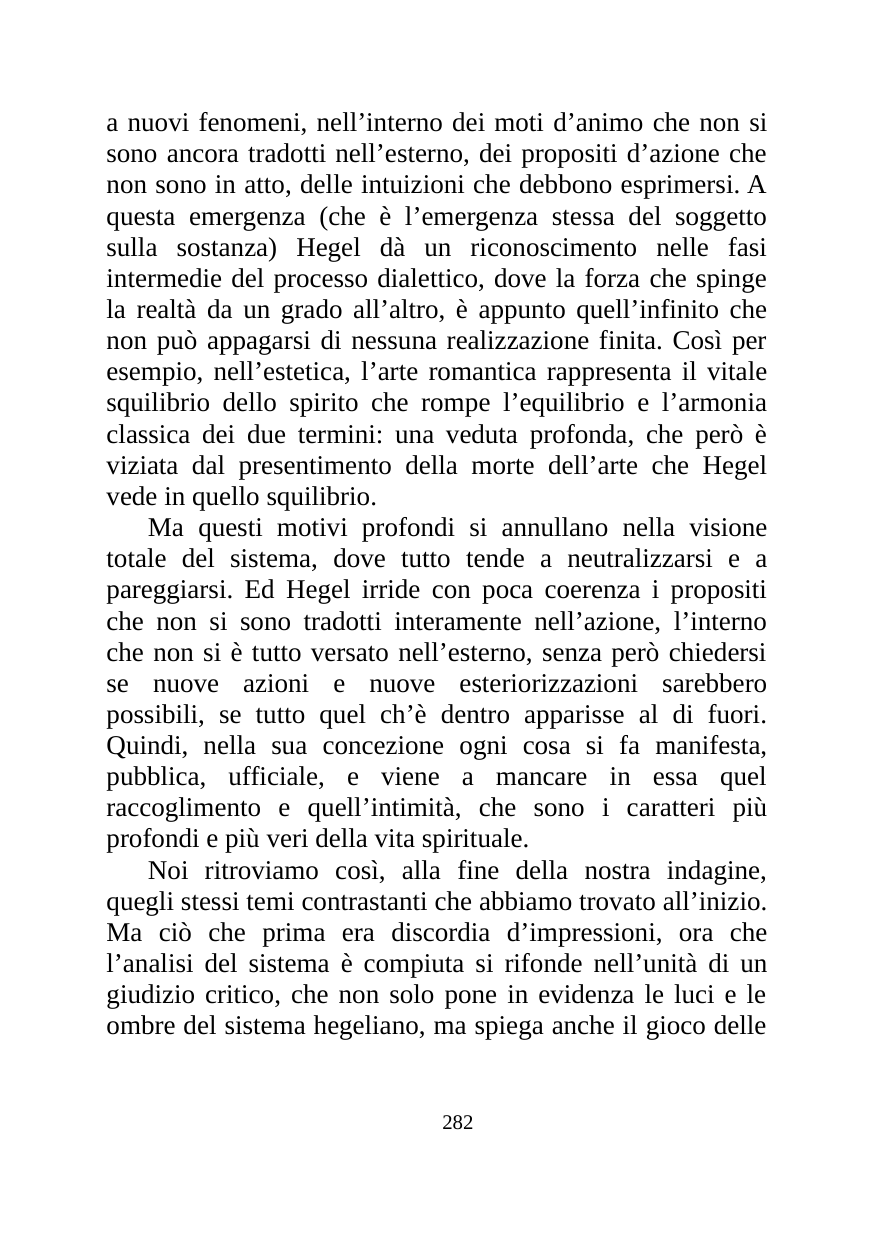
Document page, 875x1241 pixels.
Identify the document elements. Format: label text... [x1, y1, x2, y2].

text a nuovi fenomeni, nell’interno dei moti d’animo che non si sono ancora tradotti nell’esterno, dei propositi d’azione che non sono in atto, delle intuizioni che debbono esprimersi. A questa emergenza (che è l’emergenza stessa del soggetto sulla sostanza) Hegel dà un riconoscimento nelle fasi intermedie del processo dialettico, dove la forza che spinge la realtà da un grado all’altro, è appunto quell’infinito che non può appagarsi di nessuna realizzazione finita. Così per esempio, nell’estetica, l’arte romantica rappresenta il vitale squilibrio dello spirito che rompe l’equilibrio e l’armonia classica dei due termini: una veduta profonda, che però è viziata dal presentimento della morte dell’arte che Hegel vede in quello squilibrio. [106, 106, 768, 511]
text Noi ritroviamo così, alla fine della nostra indagine, quegli stessi temi contrastanti che abbiamo trovato all’inizio. Ma ciò che prima era discordia d’impressioni, ora che l’analisi del sistema è compiuta si rifonde nell’unità di un giudizio critico, che non solo pone in evidenza le luci e le ombre del sistema hegeliano, ma spiega anche il gioco delle [106, 854, 768, 1041]
text Ma questi motivi profondi si annullano nella visione totale del sistema, dove tutto tende a neutralizzarsi e a pareggiarsi. Ed Hegel irride con poca coerenza i propositi che non si sono tradotti interamente nell’azione, l’interno che non si è tutto versato nell’esterno, senza però chiedersi se nuove azioni e nuove esteriorizzazioni sarebbero possibili, se tutto quel ch’è dentro apparisse al di fuori. Quindi, nella sua concezione ogni cosa si fa manifesta, pubblica, ufficiale, e viene a mancare in essa quel raccoglimento e quell’intimità, che sono i caratteri più profondi e più veri della vita spirituale. [106, 511, 768, 854]
